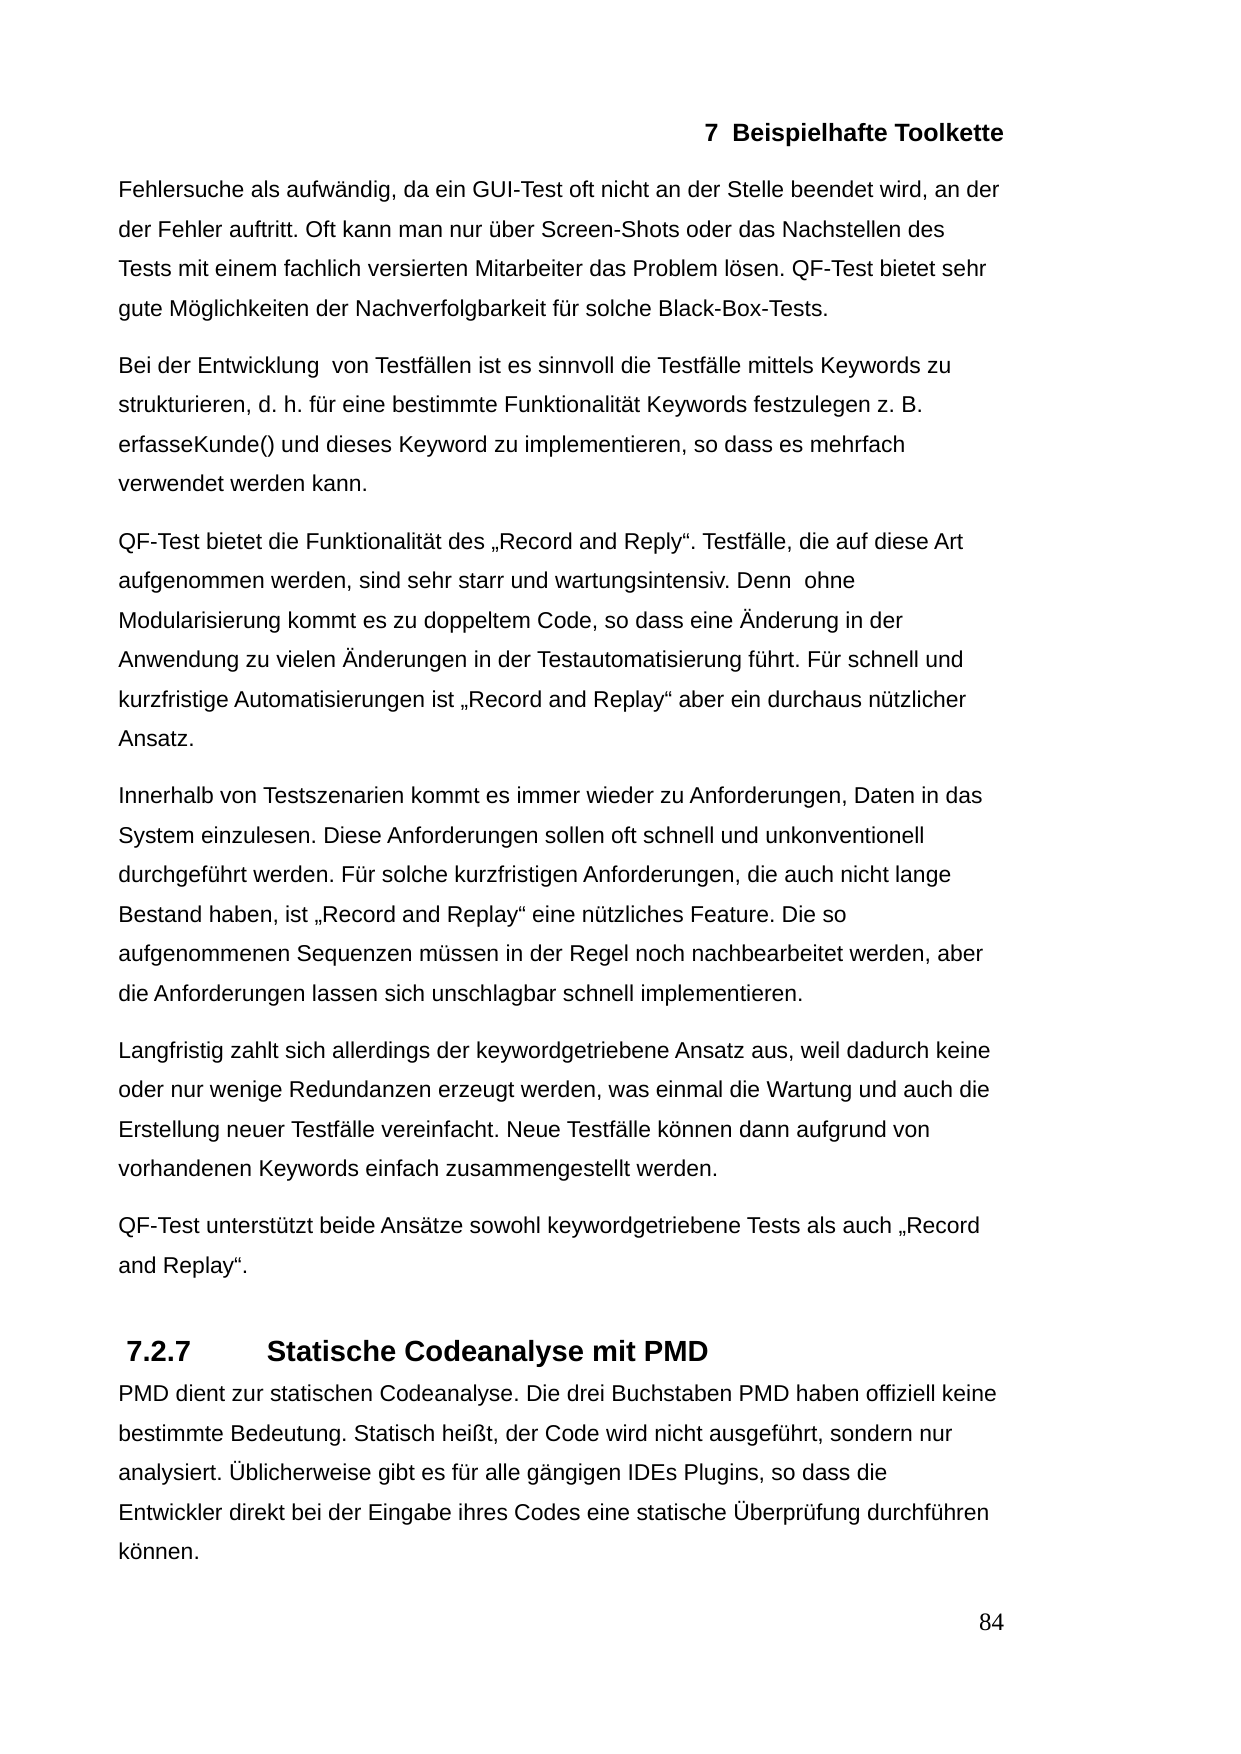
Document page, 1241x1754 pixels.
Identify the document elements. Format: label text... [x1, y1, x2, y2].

text QF-Test bietet die Funktionalität des „Record and Reply“. Testfälle, die auf diese Art aufgenommen werden, sind sehr starr und wartungsintensiv. Denn ohne Modularisierung kommt es zu doppeltem Code, so dass eine Änderung in der Anwendung zu vielen Änderungen in der Testautomatisierung führt. Für schnell und kurzfristige Automatisierungen ist „Record and Replay“ aber ein durchaus nützlicher Ansatz. [118, 528, 1004, 751]
text Fehlersuche als aufwändig, da ein GUI-Test oft nicht an der Stelle beendet wird, an der der Fehler auftritt. Oft kann man nur über Screen-Shots oder das Nachstellen des Tests mit einem fachlich versierten Mitarbeiter das Problem lösen. QF-Test bietet sehr gute Möglichkeiten der Nachverfolgbarkeit für solche Black-Box-Tests. [118, 176, 1004, 321]
text QF-Test unterstützt beide Ansätze sowohl keywordgetriebene Tests als auch „Record and Replay“. [118, 1212, 1004, 1278]
text Langfristig zahlt sich allerdings der keywordgetriebene Ansatz aus, weil dadurch keine oder nur wenige Redundanzen erzeugt werden, was einmal die Wartung und auch die Erstellung neuer Testfälle vereinfacht. Neue Testfälle können dann aufgrund von vorhandenen Keywords einfach zusammengestellt werden. [118, 1037, 1004, 1182]
subtitle Statische Codeanalyse mit PMD [118, 1334, 1004, 1368]
text Bei der Entwicklung von Testfällen ist es sinnvoll die Testfälle mittels Keywords zu strukturieren, d. h. für eine bestimmte Funktionalität Keywords festzulegen z. B. erfasseKunde() und dieses Keyword zu implementieren, so dass es mehrfach verwendet werden kann. [118, 352, 1004, 497]
text Innerhalb von Testszenarien kommt es immer wieder zu Anforderungen, Daten in das System einzulesen. Diese Anforderungen sollen oft schnell und unkonventionell durchgeführt werden. Für solche kurzfristigen Anforderungen, die auch nicht lange Bestand haben, ist „Record and Replay“ eine nützliches Feature. Die so aufgenommenen Sequenzen müssen in der Regel noch nachbearbeitet werden, aber die Anforderungen lassen sich unschlagbar schnell implementieren. [118, 782, 1004, 1006]
text PMD dient zur statischen Codeanalyse. Die drei Buchstaben PMD haben offiziell keine bestimmte Bedeutung. Statisch heißt, der Code wird nicht ausgeführt, sondern nur analysiert. Üblicherweise gibt es für alle gängigen IDEs Plugins, so dass die Entwickler direkt bei der Eingabe ihres Codes eine statische Überprüfung durchführen können. [118, 1380, 1004, 1564]
